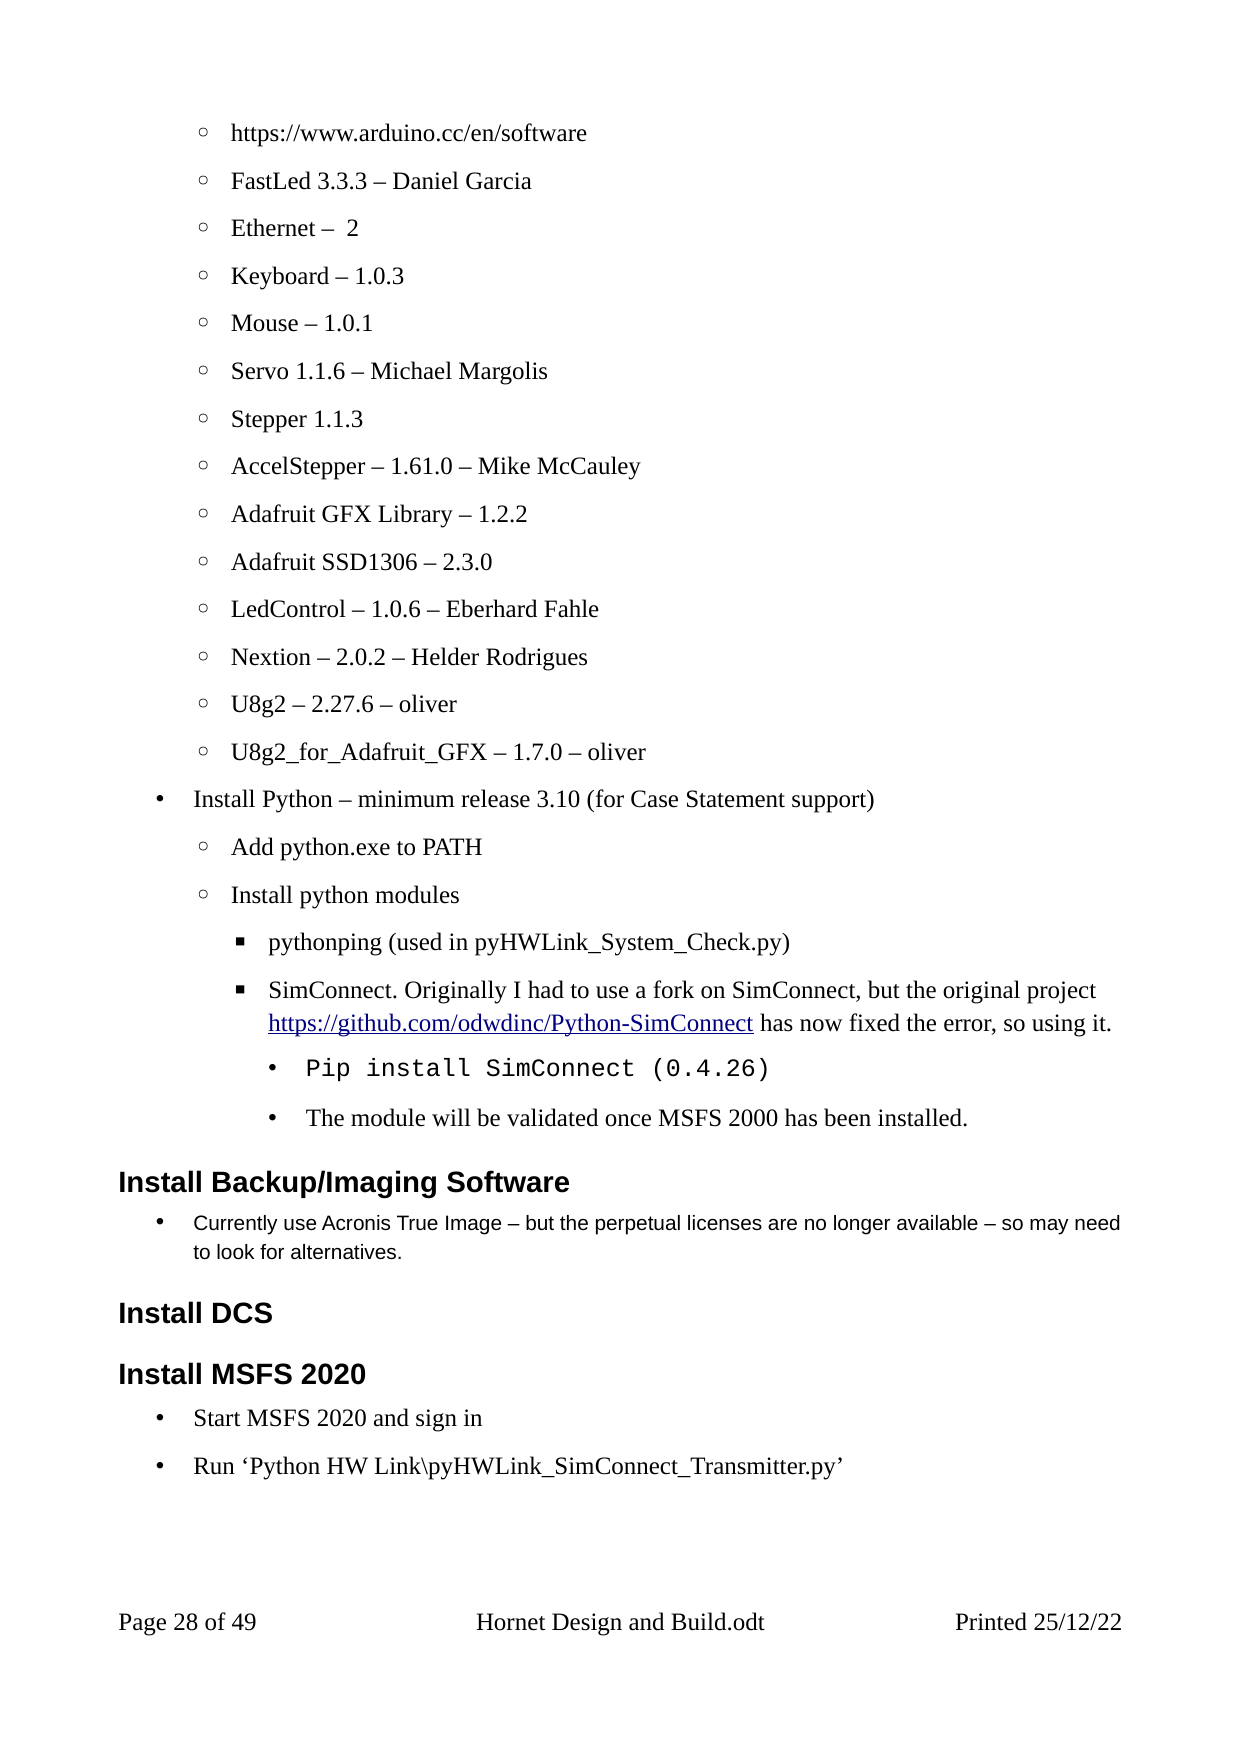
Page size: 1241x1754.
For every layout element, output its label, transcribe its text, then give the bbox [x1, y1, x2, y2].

subtitle Install MSFS 2020 [118, 1357, 1122, 1391]
list SimConnect. Originally I had to use a fork on SimConnect, but the original project https://github.com/odwdinc/Python-SimConnect has now fixed the error, so using it. [231, 975, 1122, 1037]
list The module will be validated once MSFS 2000 has been installed. [268, 1103, 1122, 1131]
list https://www.arduino.cc/en/software [193, 118, 1122, 147]
list Pip install SimConnect (0.4.26) [268, 1056, 1122, 1084]
list Adafruit SSD1306 – 2.3.0 [193, 547, 1122, 575]
list Install Python – minimum release 3.10 (for Case Statement support) [156, 784, 1122, 813]
list U8g2 – 2.27.6 – oliver [193, 689, 1122, 718]
list Ethernet – 2 [193, 213, 1122, 242]
list Adafruit GFX Library – 1.2.2 [193, 499, 1122, 528]
list FastLed 3.3.3 – Daniel Garcia [193, 166, 1122, 194]
list Keyboard – 1.0.3 [193, 261, 1122, 290]
list Run ‘Python HW Link\pyHWLink_SimConnect_Transmitter.py’ [156, 1451, 1122, 1480]
list Add python.exe to PATH [193, 832, 1122, 861]
list LedControl – 1.0.6 – Eberhard Fahle [193, 594, 1122, 623]
list Install python modules [193, 880, 1122, 908]
subtitle Install Backup/Imaging Software [118, 1165, 1122, 1199]
list AccelStepper – 1.61.0 – Mike McCauley [193, 451, 1122, 480]
list Servo 1.1.6 – Michael Margolis [193, 356, 1122, 385]
subtitle Install DCS [118, 1296, 1122, 1330]
list pythonping (used in pyHWLink_System_Check.py) [231, 927, 1122, 956]
list U8g2_for_Adafruit_GFX – 1.7.0 – oliver [193, 737, 1122, 766]
list Currently use Acronis True Image – but the perpetual licenses are no longer available – so may need to look for alternatives. [156, 1211, 1122, 1264]
list Stepper 1.1.3 [193, 404, 1122, 432]
list Start MSFS 2020 and sign in [156, 1403, 1122, 1432]
list Nextion – 2.0.2 – Helder Rodrigues [193, 642, 1122, 671]
list Mouse – 1.0.1 [193, 308, 1122, 337]
